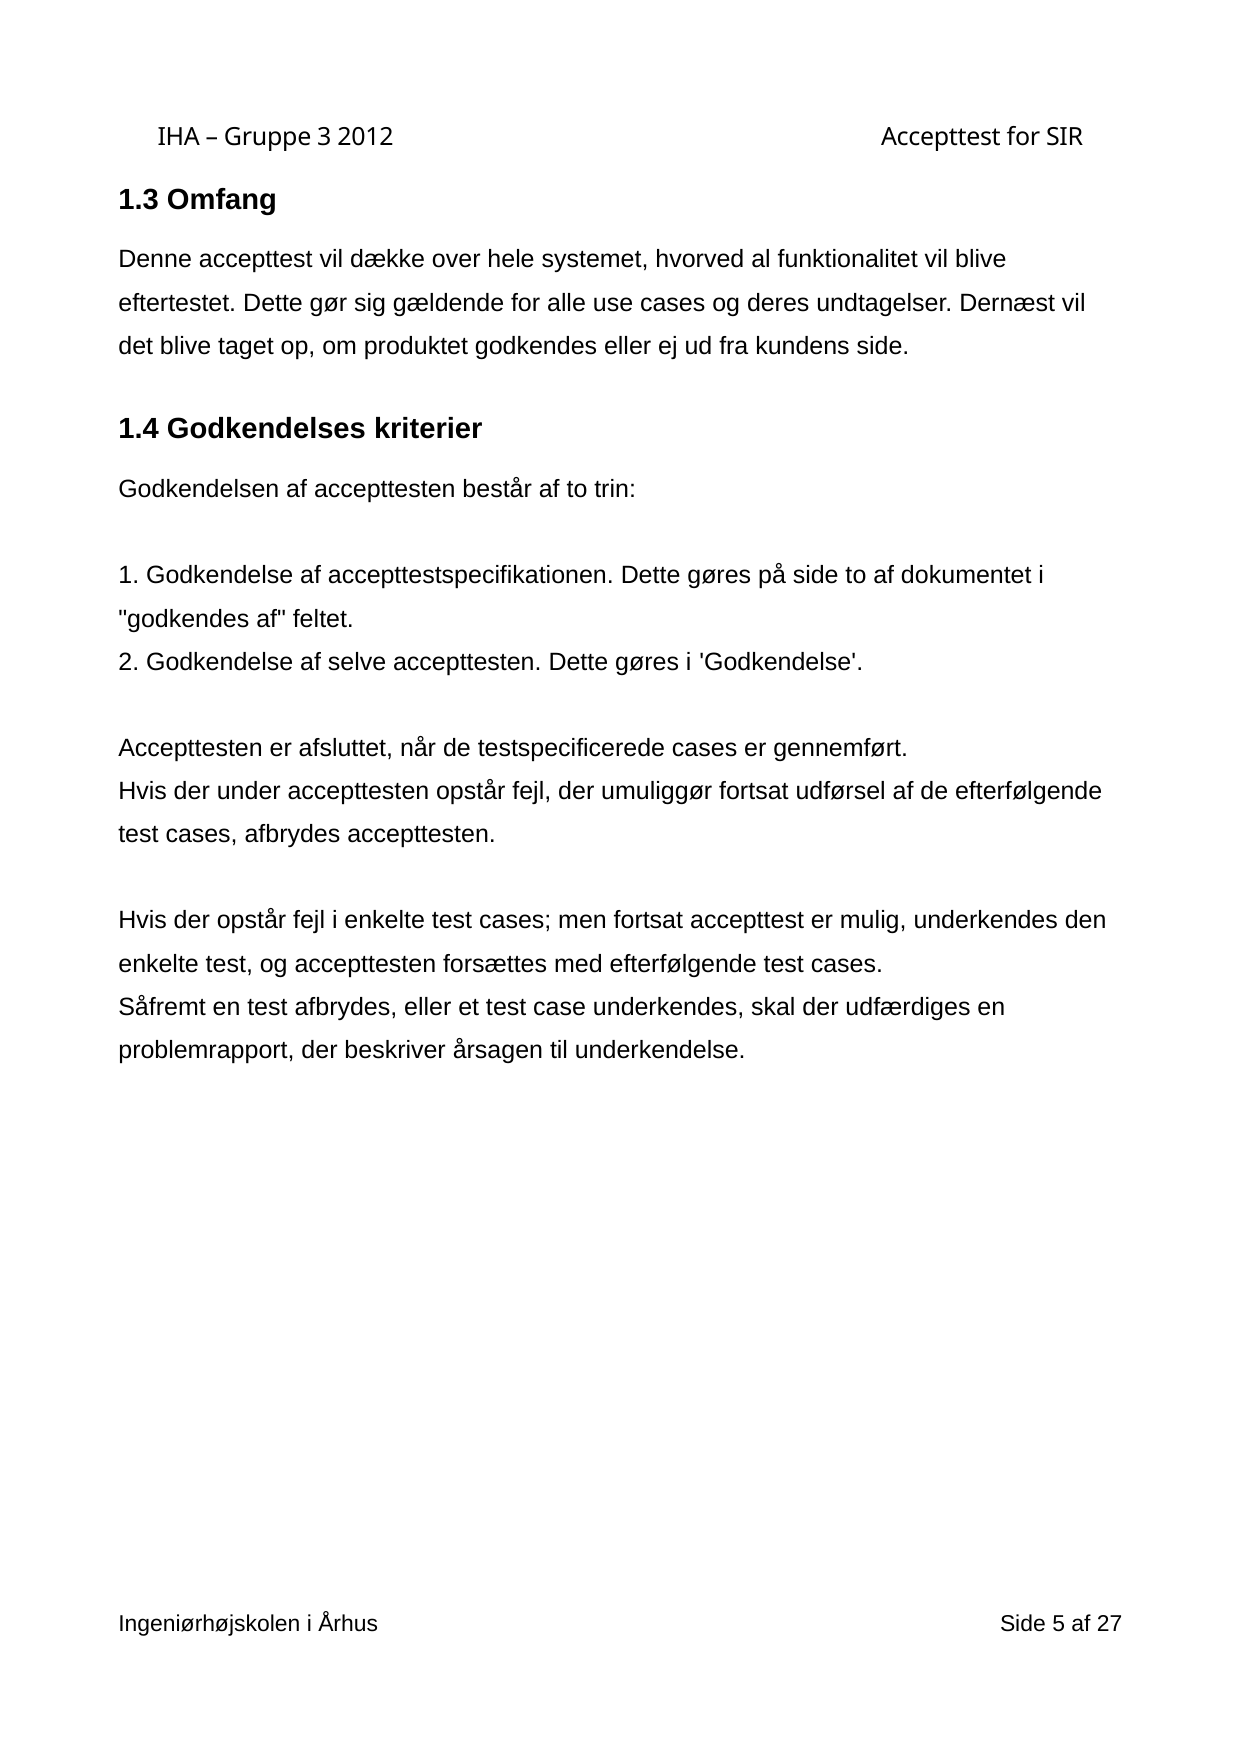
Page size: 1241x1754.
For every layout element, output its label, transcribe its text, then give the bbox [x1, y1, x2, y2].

text 2. Godkendelse af selve accepttesten. Dette gøres i 'Godkendelse'. [118, 647, 1122, 675]
text Godkendelsen af accepttesten består af to trin: [118, 474, 1122, 503]
text Hvis der under accepttesten opstår fejl, der umuliggør fortsat udførsel af de efterfølgende test cases, afbrydes accepttesten. [118, 776, 1122, 848]
text Denne accepttest vil dække over hele systemet, hvorved al funktionalitet vil blive eftertestet. Dette gør sig gældende for alle use cases og deres undtagelser. Dernæst vil det blive taget op, om produktet godkendes eller ej ud fra kundens side. [118, 244, 1122, 359]
text Såfremt en test afbrydes, eller et test case underkendes, skal der udfærdiges en problemrapport, der beskriver årsagen til underkendelse. [118, 992, 1122, 1063]
subtitle 1.4 Godkendelses kriterier [118, 411, 1122, 445]
subtitle 1.3 Omfang [118, 182, 1122, 215]
text Accepttesten er afsluttet, når de testspecificerede cases er gennemført. [118, 733, 1122, 762]
text Hvis der opstår fejl i enkelte test cases; men fortsat accepttest er mulig, underkendes den enkelte test, og accepttesten forsættes med efterfølgende test cases. [118, 905, 1122, 977]
text 1. Godkendelse af accepttestspecifikationen. Dette gøres på side to af dokumentet i "godkendes af" feltet. [118, 560, 1122, 632]
